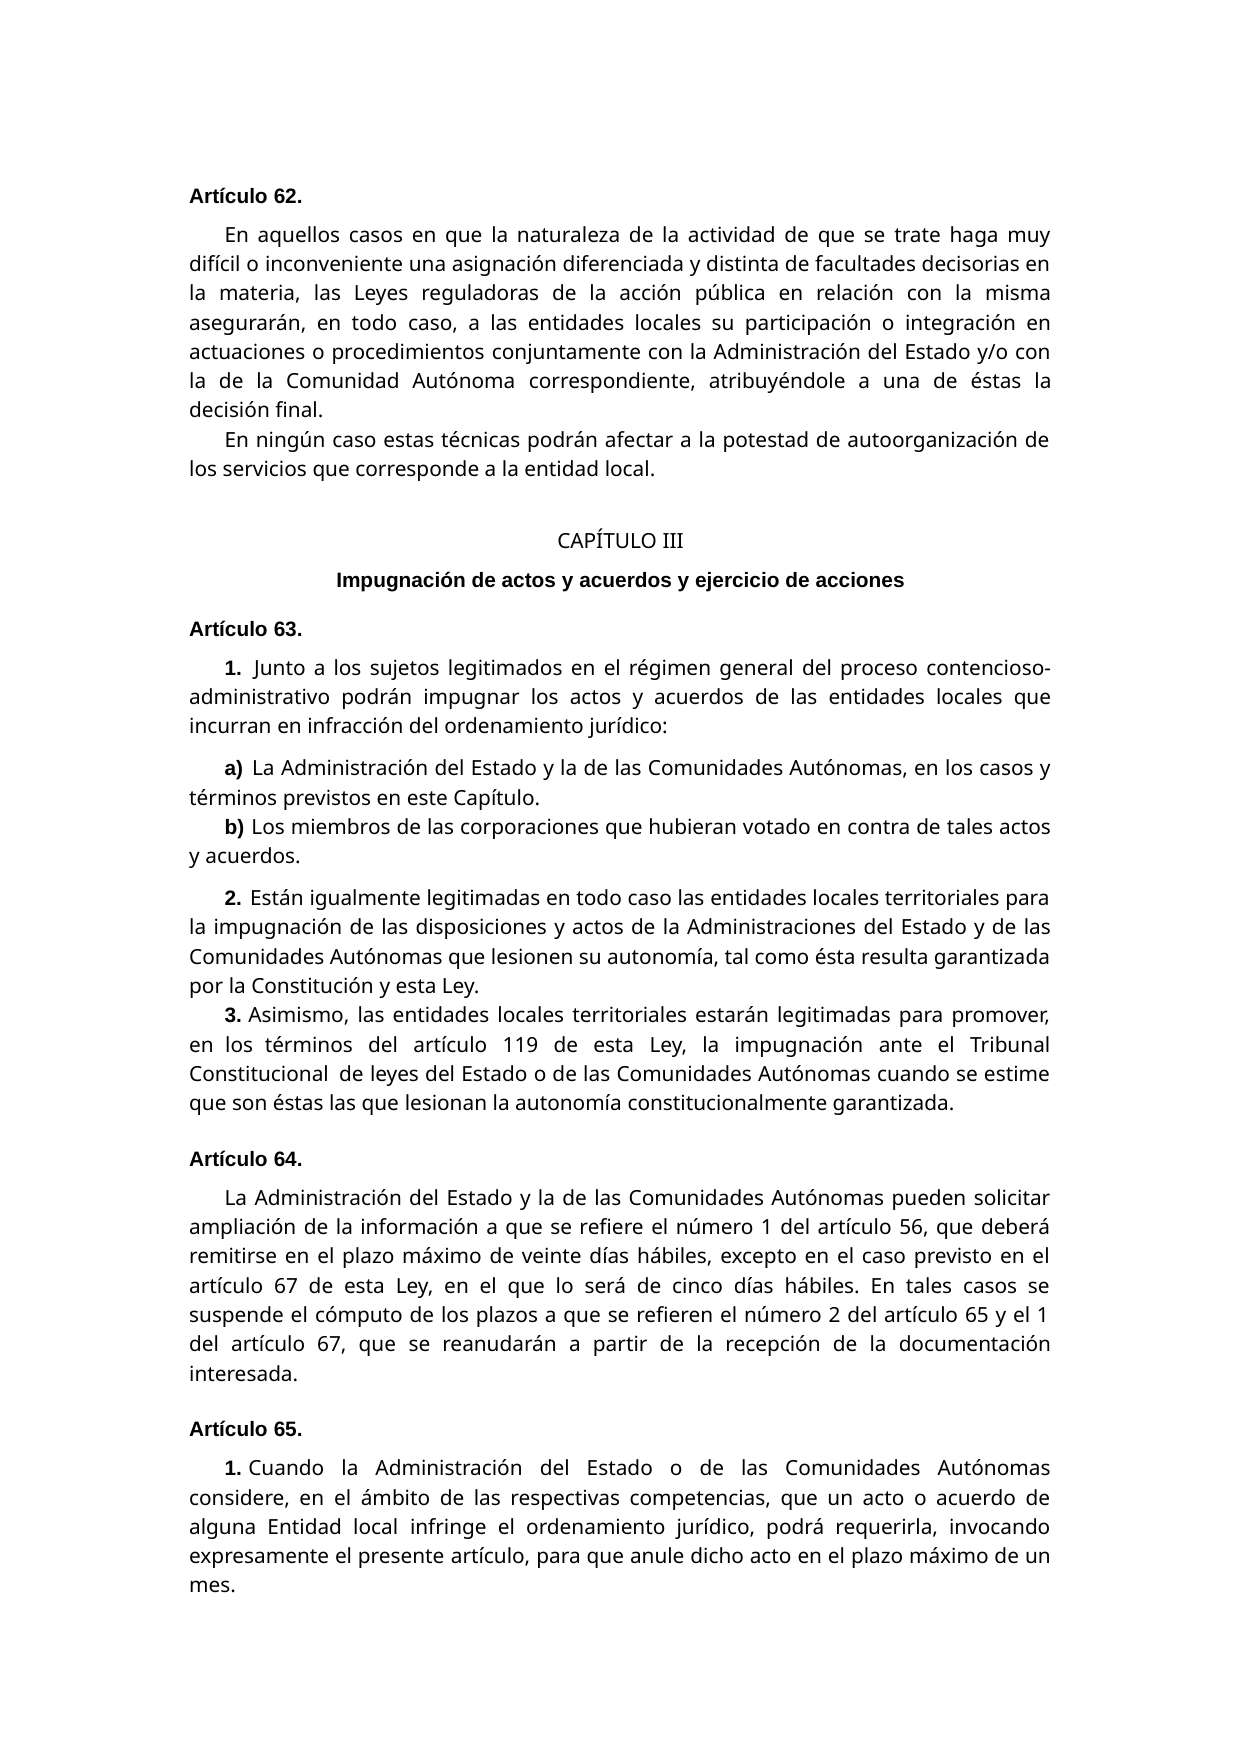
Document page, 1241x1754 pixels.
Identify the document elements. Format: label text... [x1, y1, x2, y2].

subtitle Artículo 65. [189, 1417, 1184, 1441]
subtitle Impugnación de actos y acuerdos y ejercicio de acciones [224, 568, 1016, 592]
list Cuando la Administración del Estado o de las Comunidades Autónomas considere, en el ámbito de las respectivas competencias, que un acto o acuerdo de alguna Entidad local infringe el ordenamiento jurídico, podrá requerirla, invocando expresamente el presente artículo, para que anule dicho acto en el plazo máximo de un mes. [189, 1453, 1051, 1599]
list Los miembros de las corporaciones que hubieran votado en contra de tales actos y acuerdos. [189, 812, 1051, 870]
text En aquellos casos en que la naturaleza de la actividad de que se trate haga muy difícil o inconveniente una asignación diferenciada y distinta de facultades decisorias en la materia, las Leyes reguladoras de la acción pública en relación con la misma asegurarán, en todo caso, a las entidades locales su participación o integración en actuaciones o procedimientos conjuntamente con la Administración del Estado y/o con la de la Comunidad Autónoma correspondiente, atribuyéndole a una de éstas la decisión final. [189, 220, 1051, 424]
text Artículo 63. [189, 617, 1184, 641]
list La Administración del Estado y la de las Comunidades Autónomas, en los casos y términos previstos en este Capítulo. [189, 753, 1051, 811]
text CAPÍTULO III [397, 527, 843, 555]
list Asimismo, las entidades locales territoriales estarán legitimadas para promover, en los términos del artículo 119 de esta Ley, la impugnación ante el Tribunal Constitucional de leyes del Estado o de las Comunidades Autónomas cuando se estime que son éstas las que lesionan la autonomía constitucionalmente garantizada. [189, 1001, 1051, 1117]
text En ningún caso estas técnicas podrán afectar a la potestad de autoorganización de los servicios que corresponde a la entidad local. [189, 425, 1051, 483]
list Junto a los sujetos legitimados en el régimen general del proceso contencioso- administrativo podrán impugnar los actos y acuerdos de las entidades locales que incurran en infracción del ordenamiento jurídico: [189, 653, 1051, 740]
subtitle Artículo 62. [189, 183, 1184, 207]
text La Administración del Estado y la de las Comunidades Autónomas pueden solicitar ampliación de la información a que se refiere el número 1 del artículo 56, que deberá remitirse en el plazo máximo de veinte días hábiles, excepto en el caso previsto en el artículo 67 de esta Ley, en el que lo será de cinco días hábiles. En tales casos se suspende el cómputo de los plazos a que se refieren el número 2 del artículo 65 y el 1 del artículo 67, que se reanudarán a partir de la recepción de la documentación interesada. [189, 1183, 1051, 1387]
list Están igualmente legitimadas en todo caso las entidades locales territoriales para la impugnación de las disposiciones y actos de la Administraciones del Estado y de las Comunidades Autónomas que lesionen su autonomía, tal como ésta resulta garantizada por la Constitución y esta Ley. [189, 883, 1051, 999]
subtitle Artículo 64. [189, 1147, 1184, 1171]
